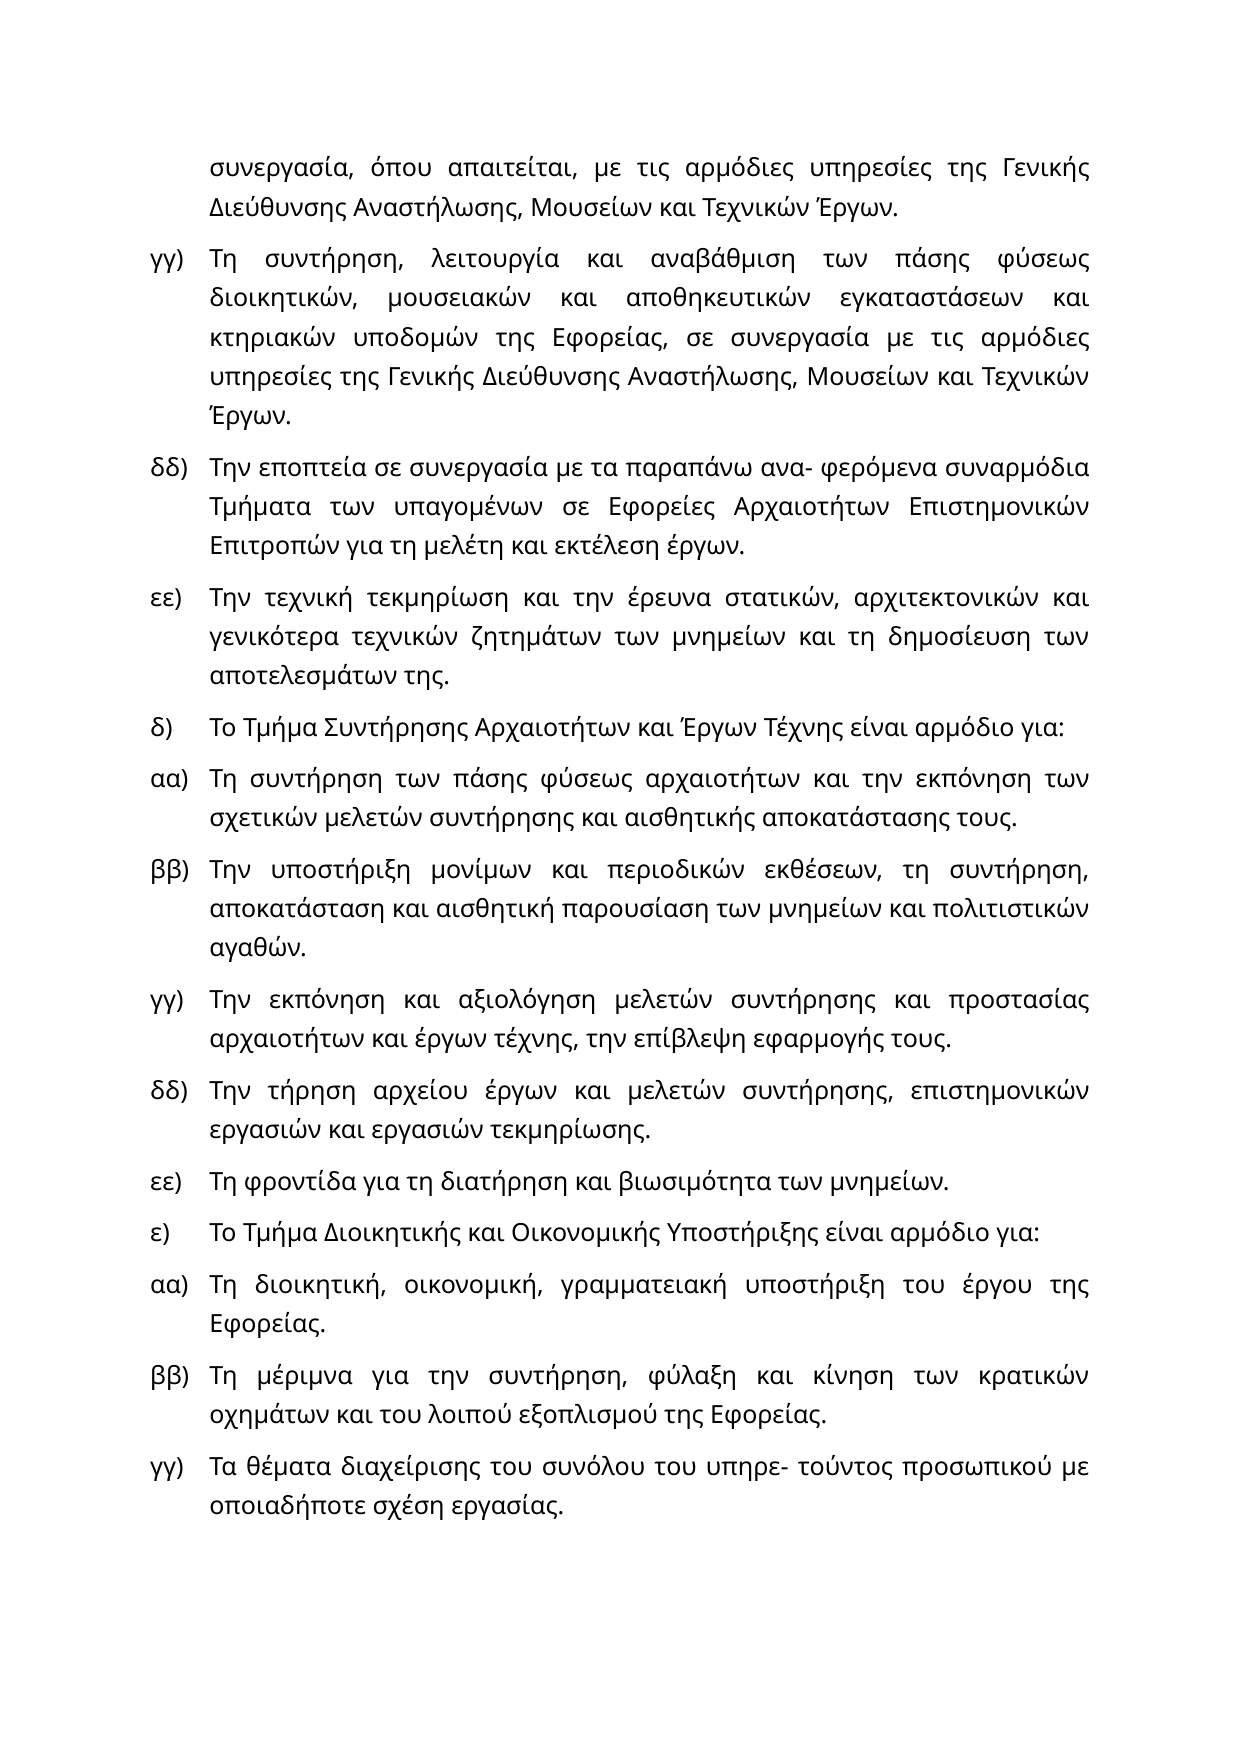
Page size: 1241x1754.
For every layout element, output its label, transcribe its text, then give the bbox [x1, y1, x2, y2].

list αα) Τη διοικητική, οικονομική, γραμματειακή υποστήριξη του έργου της Εφορείας. [150, 1267, 1090, 1340]
list εε) Τη φροντίδα για τη διατήρηση και βιωσιμότητα των μνημείων. [150, 1163, 1090, 1197]
list γγ) Την εκπόνηση και αξιολόγηση μελετών συντήρησης και προστασίας αρχαιοτήτων και έργων τέχνης, την επίβλεψη εφαρμογής τους. [150, 982, 1090, 1055]
list ββ) Την υποστήριξη μονίμων και περιοδικών εκθέσεων, τη συντήρηση, αποκατάσταση και αισθητική παρουσίαση των μνημείων και πολιτιστικών αγαθών. [150, 852, 1090, 964]
list αα) Τη συντήρηση των πάσης φύσεως αρχαιοτήτων και την εκπόνηση των σχετικών μελετών συντήρησης και αισθητικής αποκατάστασης τους. [150, 761, 1090, 834]
list συνεργασία, όπου απαιτείται, με τις αρμόδιες υπηρεσίες της Γενικής Διεύθυνσης Αναστήλωσης, Μουσείων και Τεχνικών Έργων. [150, 150, 1090, 223]
list δδ) Την εποπτεία σε συνεργασία με τα παραπάνω ανα- φερόμενα συναρμόδια Τμήματα των υπαγομένων σε Εφορείες Αρχαιοτήτων Επιστημονικών Επιτροπών για τη μελέτη και εκτέλεση έργων. [150, 449, 1090, 562]
list ε) Το Τμήμα Διοικητικής και Οικονομικής Υποστήριξης είναι αρμόδιο για: [150, 1215, 1090, 1249]
list γγ) Τη συντήρηση, λειτουργία και αναβάθμιση των πάσης φύσεως διοικητικών, μουσειακών και αποθηκευτικών εγκαταστάσεων και κτηριακών υποδομών της Εφορείας, σε συνεργασία με τις αρμόδιες υπηρεσίες της Γενικής Διεύθυνσης Αναστήλωσης, Μουσείων και Τεχνικών Έργων. [150, 241, 1090, 432]
list γγ) Τα θέματα διαχείρισης του συνόλου του υπηρε- τούντος προσωπικού με οποιαδήποτε σχέση εργασίας. [150, 1448, 1090, 1522]
list ββ) Τη μέριμνα για την συντήρηση, φύλαξη και κίνηση των κρατικών οχημάτων και του λοιπού εξοπλισμού της Εφορείας. [150, 1357, 1090, 1431]
list δ) Το Τμήμα Συντήρησης Αρχαιοτήτων και Έργων Τέχνης είναι αρμόδιο για: [150, 709, 1090, 743]
list δδ) Την τήρηση αρχείου έργων και μελετών συντήρησης, επιστημονικών εργασιών και εργασιών τεκμηρίωσης. [150, 1072, 1090, 1146]
list εε) Την τεχνική τεκμηρίωση και την έρευνα στατικών, αρχιτεκτονικών και γενικότερα τεχνικών ζητημάτων των μνημείων και τη δημοσίευση των αποτελεσμάτων της. [150, 579, 1090, 692]
